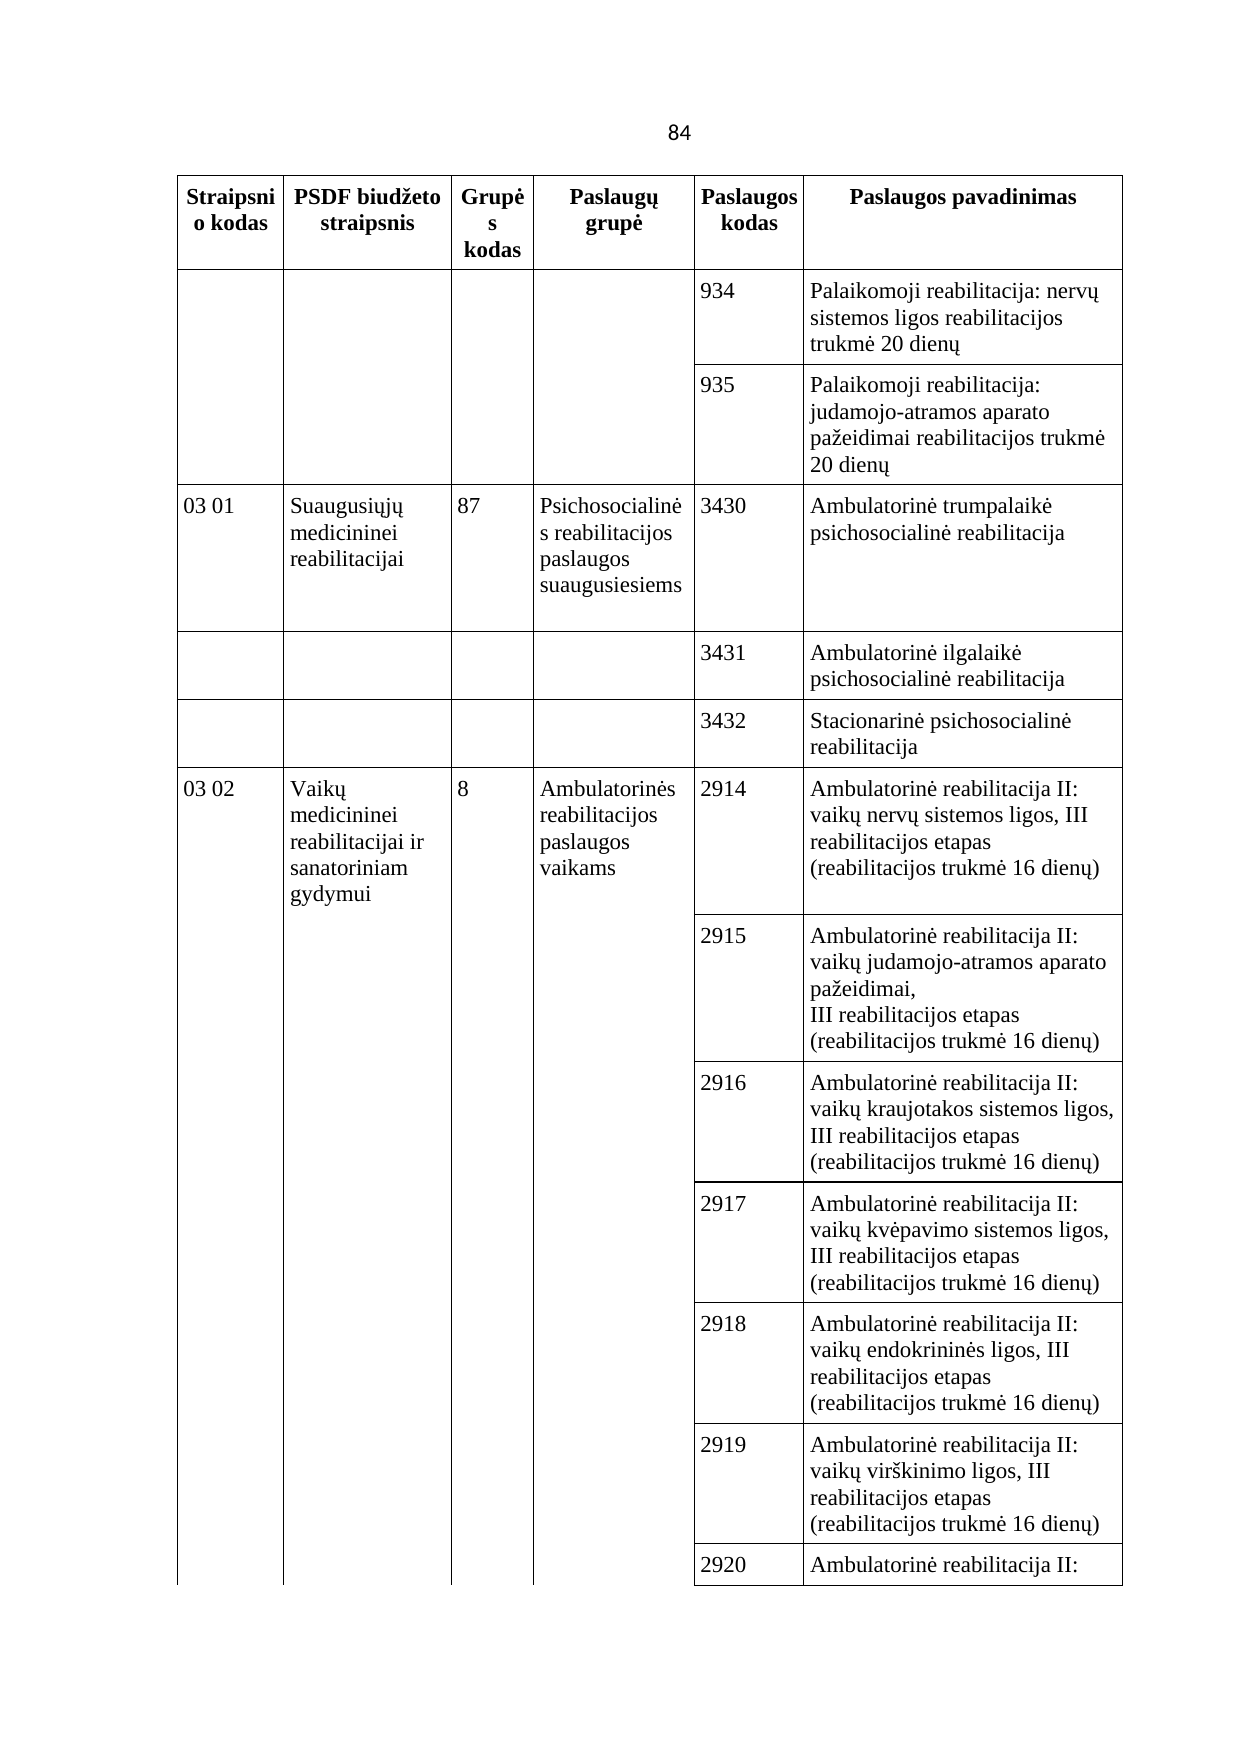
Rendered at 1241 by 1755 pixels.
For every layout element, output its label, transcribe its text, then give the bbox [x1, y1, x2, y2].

table_cell [534, 270, 694, 363]
table_cell [452, 700, 533, 767]
table_cell 8 [452, 768, 533, 914]
table_cell [452, 1061, 533, 1181]
table_cell [452, 632, 533, 699]
table_cell Psichosocialinės reabilitacijos paslaugos suaugusiesiems [534, 485, 694, 631]
table_cell Vaikų medicininei reabilitacijai ir sanatoriniam gydymui [284, 768, 451, 914]
table_cell 87 [452, 485, 533, 631]
table_cell 934 [695, 270, 803, 363]
table_cell [178, 1423, 283, 1543]
table_cell 03 01 [178, 485, 283, 631]
table_cell [284, 364, 451, 484]
table_cell Ambulatorinė reabilitacija II: vaikų endokrininės ligos, III reabilitacijos etapas (reabilitacijos trukmė 16 dienų) [804, 1303, 1122, 1423]
table_cell [534, 1061, 694, 1181]
table_cell [178, 632, 283, 699]
table_cell [178, 914, 283, 1061]
table_cell [284, 1302, 451, 1423]
table_cell [534, 1181, 694, 1302]
table_cell [178, 1543, 283, 1585]
table_cell [534, 914, 694, 1061]
table_cell [452, 1302, 533, 1423]
table_cell Ambulatorinė reabilitacija II: [804, 1544, 1122, 1585]
table_cell [178, 364, 283, 484]
table_cell Ambulatorinė reabilitacija II: vaikų judamojo-atramos aparato pažeidimai, III reabilitacijos etapas (reabilitacijos trukmė 16 dienų) [804, 915, 1122, 1061]
table_cell [284, 270, 451, 363]
table_cell [284, 914, 451, 1061]
table_cell [452, 270, 533, 363]
table_cell 3430 [695, 485, 803, 631]
table_cell [534, 1543, 694, 1585]
table_cell [178, 1302, 283, 1423]
table_header Paslaugos kodas [695, 176, 803, 269]
table_cell Suaugusiųjų medicininei reabilitacijai [284, 485, 451, 631]
table_cell Ambulatorinė reabilitacija II: vaikų kvėpavimo sistemos ligos, III reabilitacijos etapas (reabilitacijos trukmė 16 dienų) [804, 1183, 1122, 1302]
table_header Grupės kodas [452, 176, 533, 269]
table_header Paslaugos pavadinimas [804, 176, 1122, 269]
table_cell [284, 1061, 451, 1181]
table_cell Stacionarinė psichosocialinė reabilitacija [804, 700, 1122, 767]
table_cell [534, 1423, 694, 1543]
table_header Paslaugų grupė [534, 176, 694, 269]
table_cell [534, 1302, 694, 1423]
table_cell [284, 1423, 451, 1543]
table_cell [452, 364, 533, 484]
table_cell Ambulatorinė reabilitacija II: vaikų nervų sistemos ligos, III reabilitacijos etapas (reabilitacijos trukmė 16 dienų) [804, 768, 1122, 914]
table_cell [178, 270, 283, 363]
table_cell [452, 1423, 533, 1543]
table_header PSDF biudžeto straipsnis [284, 176, 451, 269]
table_cell [178, 700, 283, 767]
table_cell [452, 1181, 533, 1302]
table_cell [452, 914, 533, 1061]
table_cell Ambulatorinė reabilitacija II: vaikų kraujotakos sistemos ligos, III reabilitacijos etapas (reabilitacijos trukmė 16 dienų) [804, 1062, 1122, 1181]
table_cell 2918 [695, 1303, 803, 1423]
table_cell [284, 1543, 451, 1585]
table_cell [178, 1061, 283, 1181]
table_cell 2915 [695, 915, 803, 1061]
table_cell 3431 [695, 632, 803, 699]
table_cell Palaikomoji reabilitacija: judamojo-atramos aparato pažeidimai reabilitacijos trukmė 20 dienų [804, 365, 1122, 484]
table_cell Ambulatorinė ilgalaikė psichosocialinė reabilitacija [804, 632, 1122, 699]
table_cell [534, 700, 694, 767]
table_cell 935 [695, 365, 803, 484]
table_cell [284, 1181, 451, 1302]
table_cell Ambulatorinė reabilitacija II: vaikų virškinimo ligos, III reabilitacijos etapas (reabilitacijos trukmė 16 dienų) [804, 1424, 1122, 1543]
table_cell Ambulatorinė trumpalaikė psichosocialinė reabilitacija [804, 485, 1122, 631]
table_cell Ambulatorinės reabilitacijos paslaugos vaikams [534, 768, 694, 914]
table_cell [284, 700, 451, 767]
table_cell 2916 [695, 1062, 803, 1181]
table_cell 2919 [695, 1424, 803, 1543]
table_cell 03 02 [178, 768, 283, 914]
table_cell [534, 364, 694, 484]
table_header Straipsnio kodas [178, 176, 283, 269]
table_cell Palaikomoji reabilitacija: nervų sistemos ligos reabilitacijos trukmė 20 dienų [804, 270, 1122, 363]
table_cell [178, 1181, 283, 1302]
table_cell [284, 632, 451, 699]
table_cell 2914 [695, 768, 803, 914]
table_cell 2917 [695, 1183, 803, 1302]
table_cell 2920 [695, 1544, 803, 1585]
table_cell [534, 632, 694, 699]
table_cell 3432 [695, 700, 803, 767]
table_cell [452, 1543, 533, 1585]
